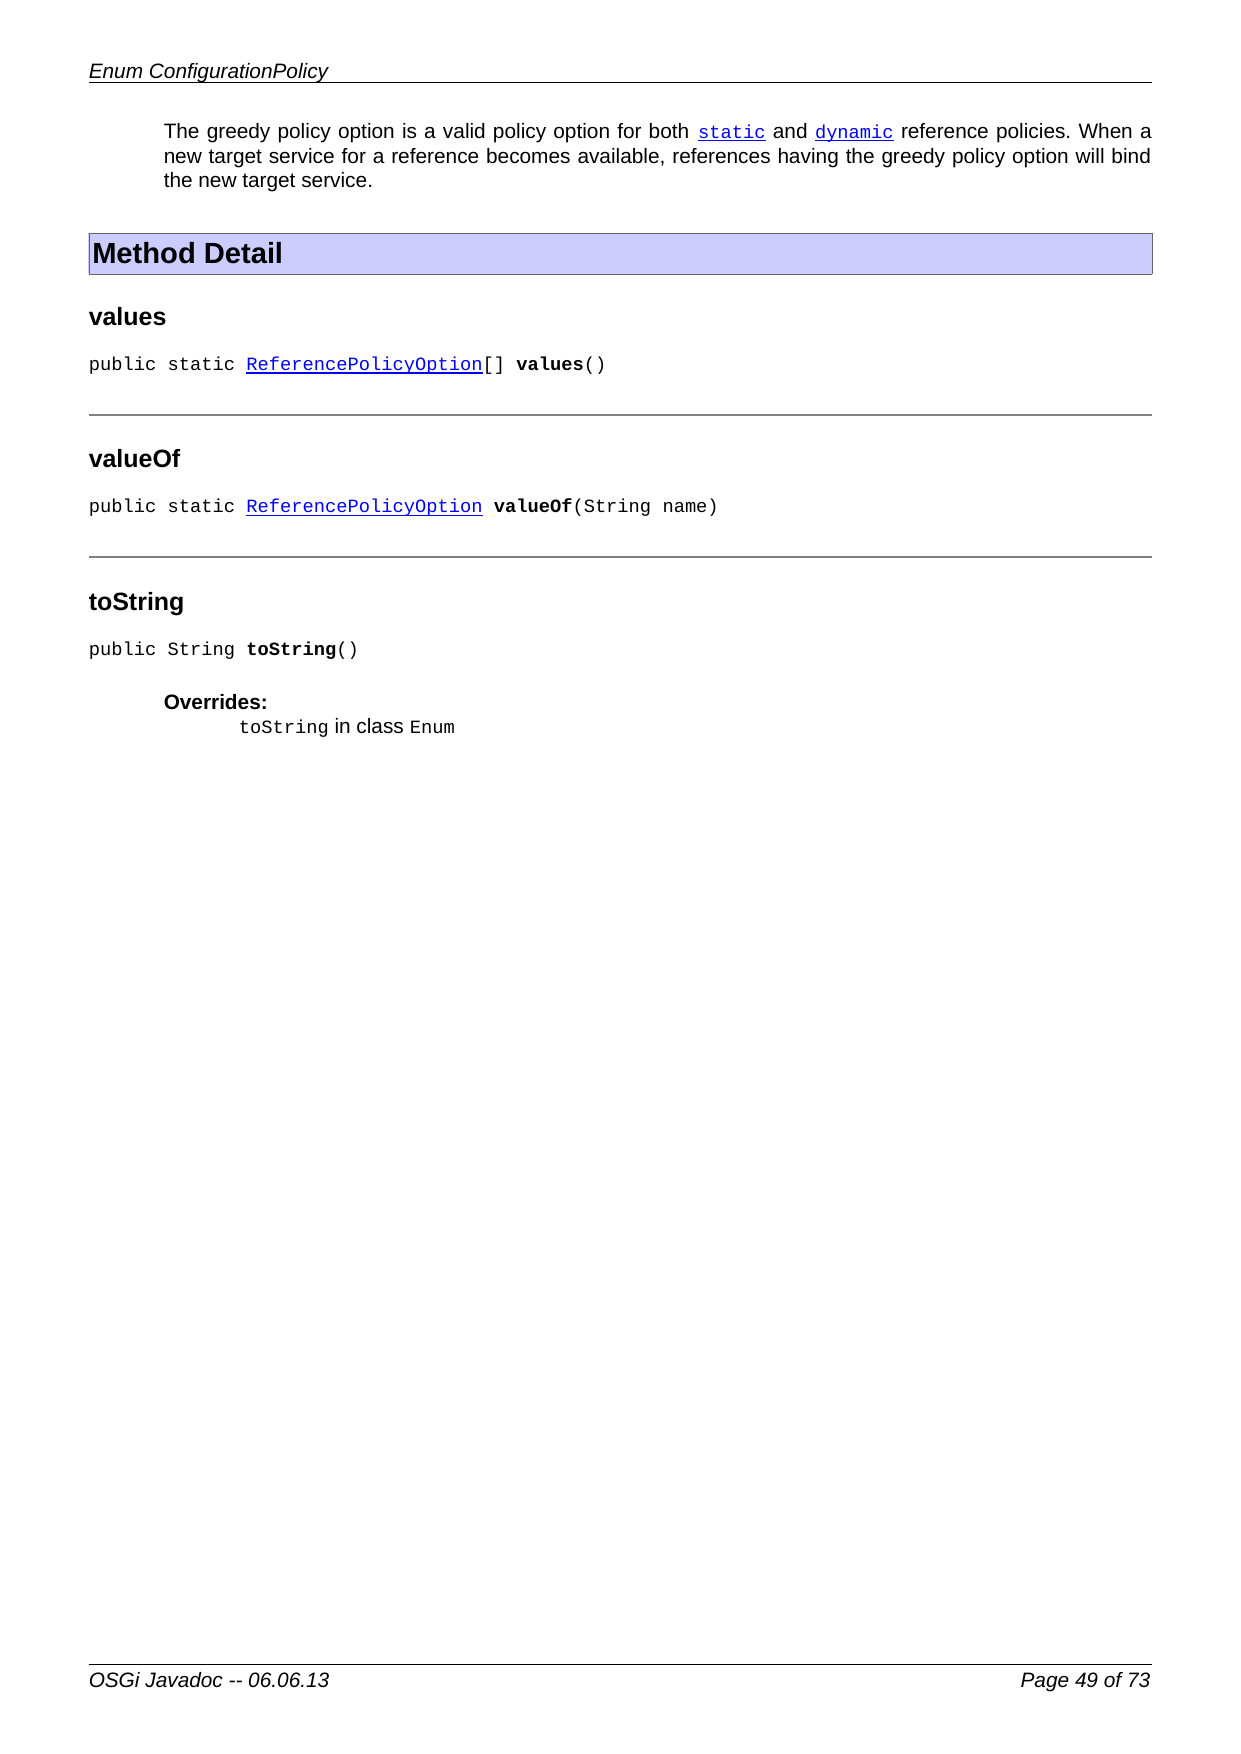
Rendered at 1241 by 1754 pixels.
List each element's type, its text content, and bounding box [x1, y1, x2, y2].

text Overrides: [163, 690, 1152, 714]
text public String toString() [88, 640, 1152, 661]
subtitle values [88, 302, 1152, 331]
text The greedy policy option is a valid policy option for both static and dynamic reference policies. When a new target service for a reference becomes available, references having the greedy policy option will bind the new target service. [163, 118, 1152, 192]
subtitle valueOf [88, 444, 1152, 473]
text public static ReferencePolicyOption[] values() [88, 355, 1152, 376]
subtitle toString [88, 587, 1152, 616]
subtitle Method Detail [90, 234, 1152, 274]
text toString in class Enum [238, 714, 1152, 739]
text public static ReferencePolicyOption valueOf(String name) [88, 497, 1152, 518]
